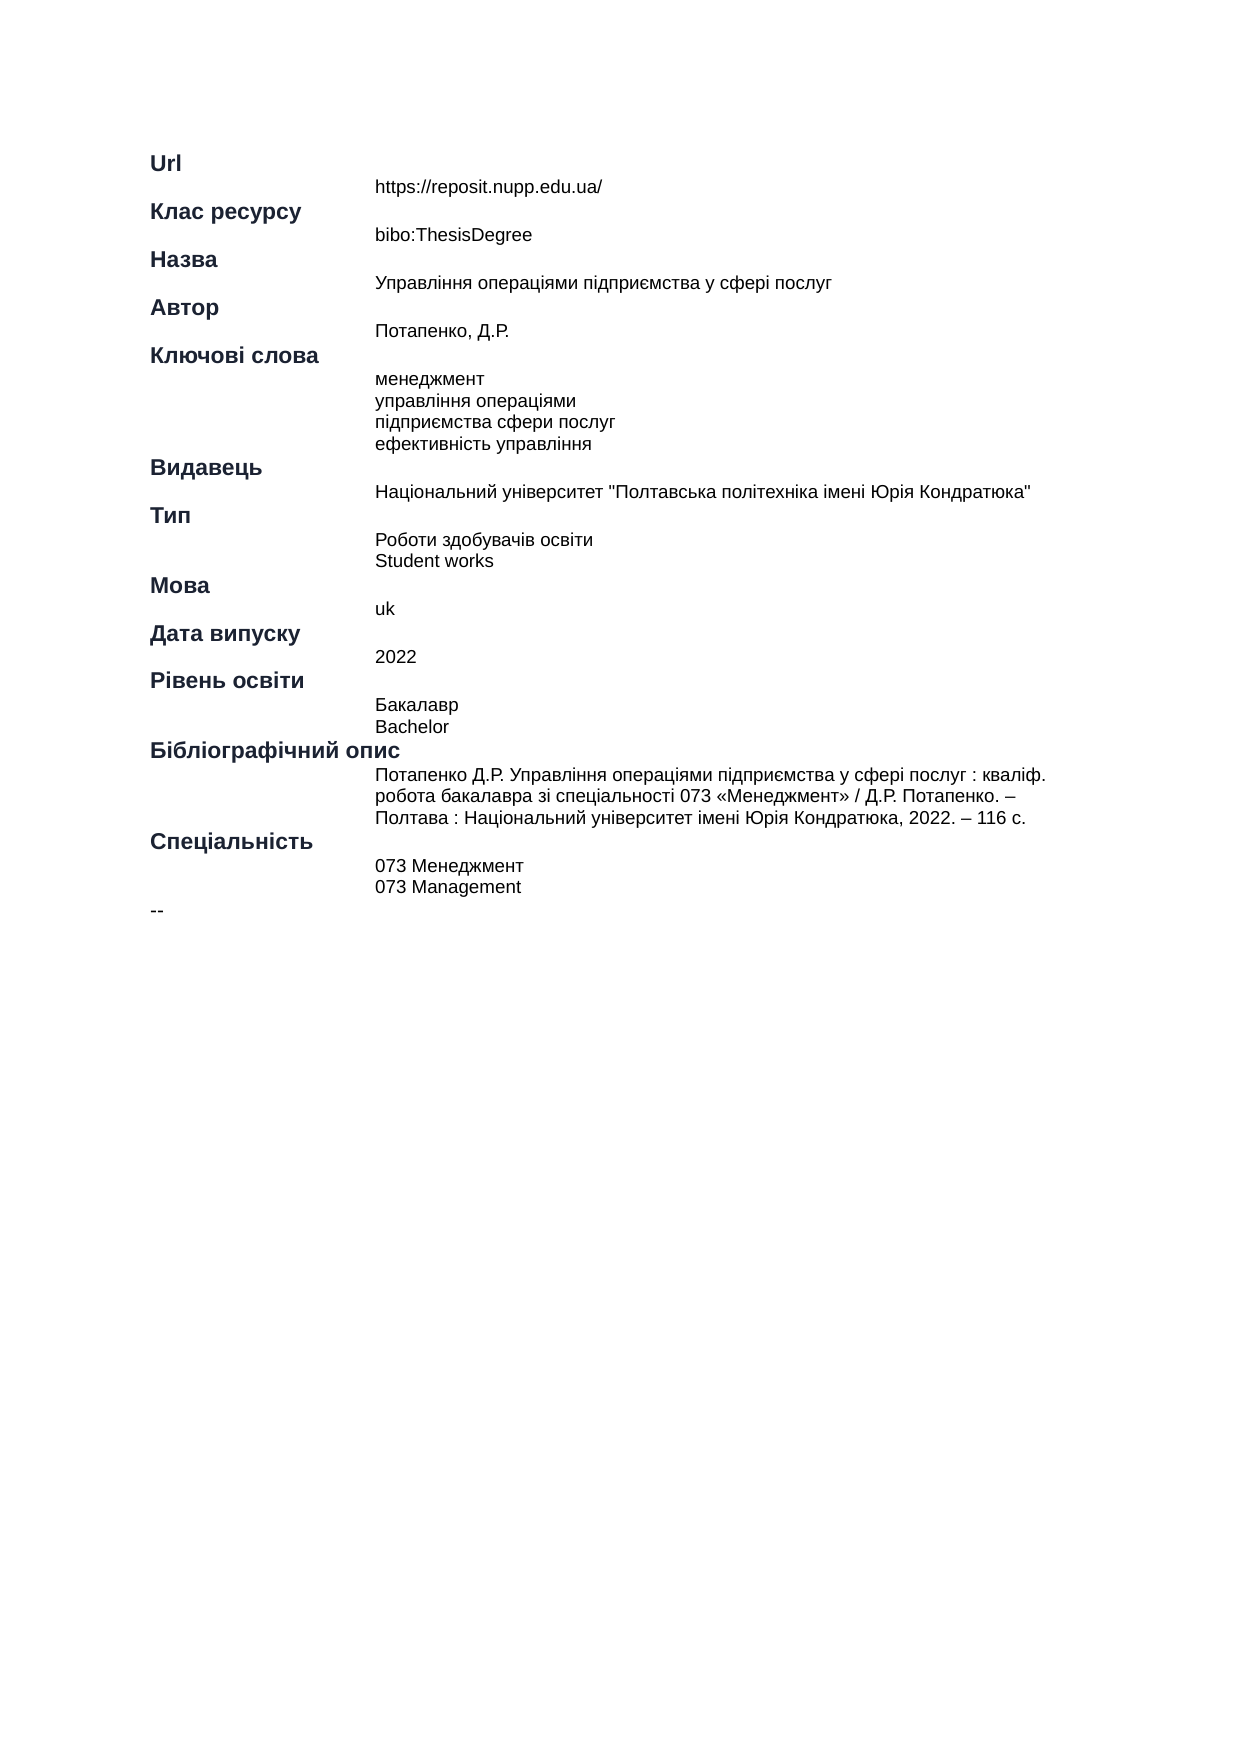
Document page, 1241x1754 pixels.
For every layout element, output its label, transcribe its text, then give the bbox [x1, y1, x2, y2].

text Student works [375, 550, 1090, 572]
text Видавець [150, 454, 1090, 481]
text Назва [150, 246, 1090, 272]
text Національний університет "Полтавська політехніка імені Юрія Кондратюка" [375, 481, 1090, 502]
text Url [150, 150, 1090, 176]
text Автор [150, 294, 1090, 320]
text Ключові слова [150, 342, 1090, 368]
text Мова [150, 572, 1090, 598]
text 073 Менеджмент [375, 854, 1090, 876]
text Bachelor [375, 715, 1090, 737]
text 073 Management [375, 876, 1090, 897]
text Потапенко Д.Р. Управління операціями підприємства у сфері послуг : кваліф. робота бакалавра зі спеціальності 073 «Менеджмент» / Д.Р. Потапенко. – Полтава : Національний університет імені Юрія Кондратюка, 2022. – 116 с. [375, 763, 1090, 828]
text Бакалавр [375, 694, 1090, 715]
text Дата випуску [150, 619, 1090, 646]
text -- [150, 897, 1090, 921]
text Тип [150, 502, 1090, 528]
text ефективність управління [375, 433, 1090, 454]
text Потапенко, Д.Р. [375, 320, 1090, 342]
text https://reposit.nupp.edu.ua/ [375, 176, 1090, 198]
text управління операціями [375, 389, 1090, 411]
text менеджмент [375, 368, 1090, 389]
text uk [375, 598, 1090, 619]
text Роботи здобувачів освіти [375, 528, 1090, 550]
text 2022 [375, 646, 1090, 667]
text Спеціальність [150, 828, 1090, 854]
text підприємства сфери послуг [375, 411, 1090, 433]
text Клас ресурсу [150, 198, 1090, 224]
text Управління операціями підприємства у сфері послуг [375, 272, 1090, 294]
text Бібліографічний опис [150, 737, 1090, 763]
text bibo:ThesisDegree [375, 224, 1090, 246]
text Рівень освіти [150, 667, 1090, 694]
